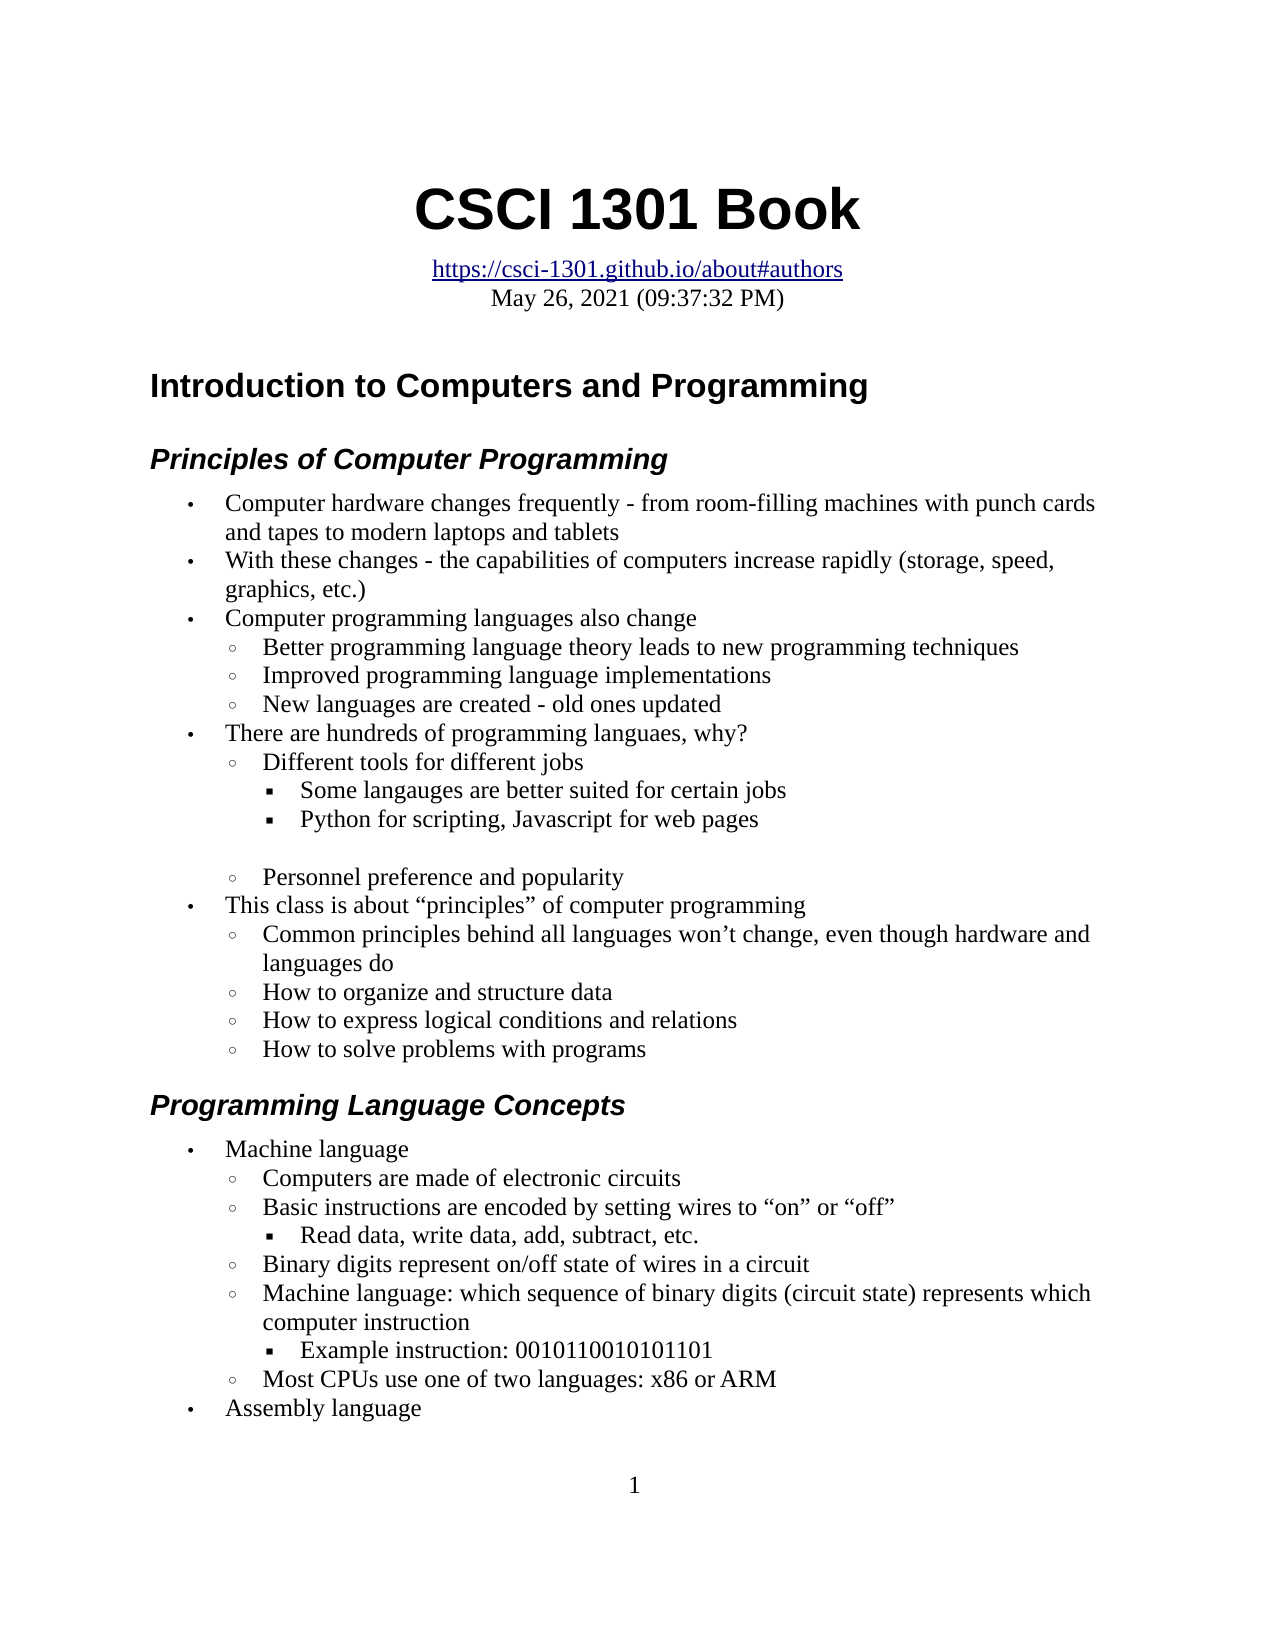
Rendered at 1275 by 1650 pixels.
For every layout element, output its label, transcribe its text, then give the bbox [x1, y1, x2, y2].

list Improved programming language implementations [225, 661, 1125, 689]
list Binary digits represent on/off state of wires in a circuit [225, 1249, 1125, 1278]
list How to express logical conditions and relations [225, 1006, 1125, 1034]
list With these changes - the capabilities of computers increase rapidly (storage, speed, graphics, etc.) [187, 546, 1125, 603]
list Different tools for different jobs [225, 747, 1125, 776]
list Personnel preference and popularity [225, 862, 1125, 891]
text May 26, 2021 (09:37:32 PM) [150, 283, 1125, 312]
list This class is about “principles” of computer programming [187, 891, 1125, 919]
list Some langauges are better suited for certain jobs [262, 776, 1125, 804]
list New languages are created - old ones updated [225, 689, 1125, 718]
list There are hundreds of programming languaes, why? [187, 718, 1125, 747]
list Better programming language theory leads to new programming techniques [225, 632, 1125, 661]
list Python for scripting, Javascript for web pages [262, 804, 1125, 862]
title CSCI 1301 Book [150, 175, 1125, 242]
subtitle Principles of Computer Programming [150, 442, 1125, 476]
list Machine language [187, 1134, 1125, 1163]
subtitle Programming Language Concepts [150, 1088, 1125, 1122]
list Example instruction: 0010110010101101 [262, 1335, 1125, 1364]
list Read data, write data, add, subtract, etc. [262, 1220, 1125, 1249]
list Assembly language [187, 1393, 1125, 1422]
list Basic instructions are encoded by setting wires to “on” or “off” [225, 1192, 1125, 1220]
subtitle Introduction to Computers and Programming [150, 366, 1125, 404]
list Computers are made of electronic circuits [225, 1163, 1125, 1192]
text https://csci-1301.github.io/about#authors [150, 254, 1125, 283]
list Most CPUs use one of two languages: x86 or ARM [225, 1364, 1125, 1393]
list How to solve problems with programs [225, 1034, 1125, 1063]
list How to organize and structure data [225, 977, 1125, 1006]
list Computer hardware changes frequently - from room-filling machines with punch cards and tapes to modern laptops and tablets [187, 488, 1125, 546]
list Computer programming languages also change [187, 603, 1125, 632]
list Common principles behind all languages won’t change, even though hardware and languages do [225, 919, 1125, 977]
list Machine language: which sequence of binary digits (circuit state) represents which computer instruction [225, 1278, 1125, 1335]
